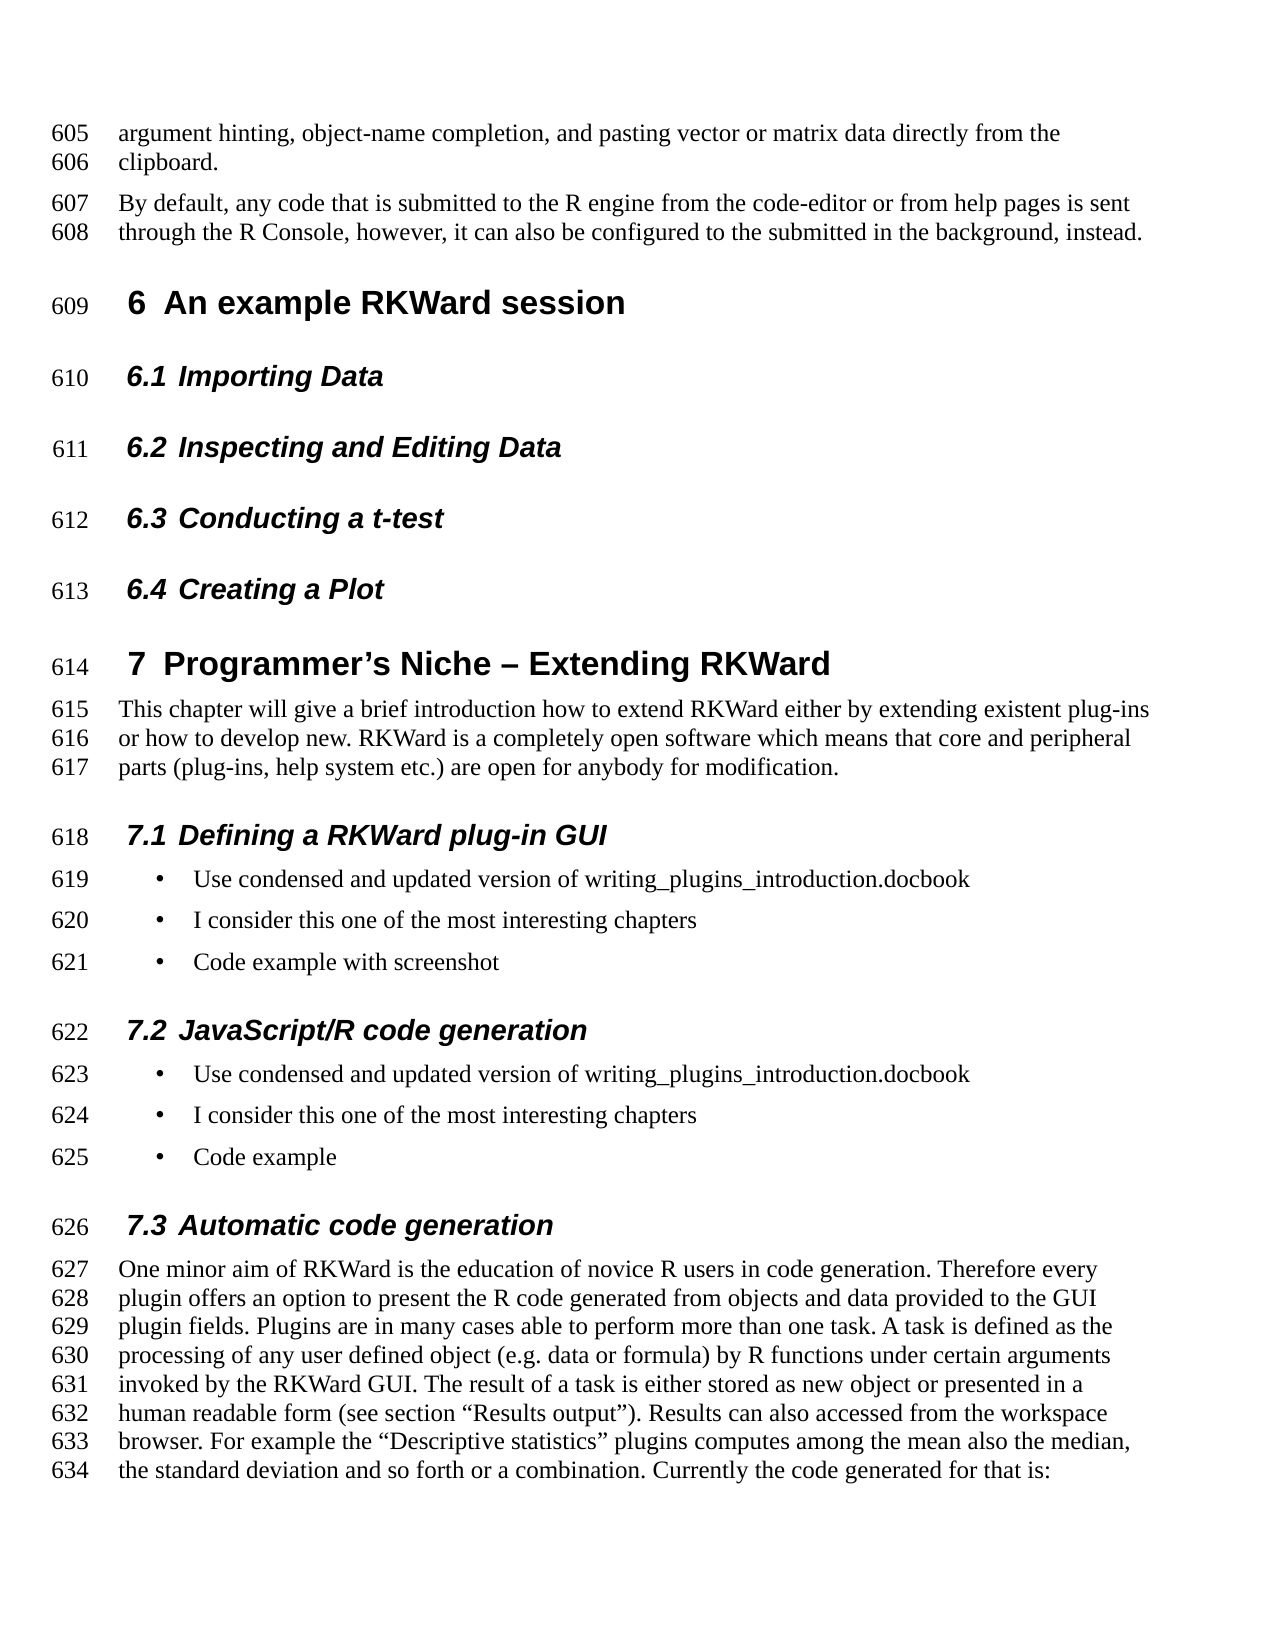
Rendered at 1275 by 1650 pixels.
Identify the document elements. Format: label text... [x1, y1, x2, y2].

subtitle JavaScript/R code generation [118, 1013, 1157, 1047]
subtitle Defining a RKWard plug-in GUI [118, 818, 1157, 852]
subtitle An example RKWard session [118, 283, 1157, 322]
subtitle Conducting a t-test [118, 501, 1157, 535]
list Code example with screenshot [156, 947, 1157, 976]
list Use condensed and updated version of writing_plugins_introduction.docbook [156, 1059, 1157, 1088]
subtitle Importing Data [118, 359, 1157, 393]
list Code example [156, 1142, 1157, 1170]
list I consider this one of the most interesting chapters [156, 906, 1157, 934]
subtitle Automatic code generation [118, 1208, 1157, 1241]
list Use condensed and updated version of writing_plugins_introduction.docbook [156, 864, 1157, 893]
subtitle Creating a Plot [118, 572, 1157, 606]
subtitle Inspecting and Editing Data [118, 430, 1157, 464]
text By default, any code that is submitted to the R engine from the code-editor or from help pages is sent through the R Console, however, it can also be configured to the submitted in the background, instead. [118, 188, 1157, 246]
text argument hinting, object-name completion, and pasting vector or matrix data directly from the clipboard. [118, 118, 1157, 176]
subtitle Programmer’s Niche – Extending RKWard [118, 643, 1157, 682]
text This chapter will give a brief introduction how to extend RKWard either by extending existent plug-ins or how to develop new. RKWard is a completely open software which means that core and peripheral parts (plug-ins, help system etc.) are open for anybody for modification. [118, 694, 1157, 781]
text One minor aim of RKWard is the education of novice R users in code generation. Therefore every plugin offers an option to present the R code generated from objects and data provided to the GUI plugin fields. Plugins are in many cases able to perform more than one task. A task is defined as the processing of any user defined object (e.g. data or formula) by R functions under certain arguments invoked by the RKWard GUI. The result of a task is either stored as new object or presented in a human readable form (see section “Results output”). Results can also accessed from the workspace browser. For example the “Descriptive statistics” plugins computes among the mean also the median, the standard deviation and so forth or a combination. Currently the code generated for that is: [118, 1254, 1157, 1484]
list I consider this one of the most interesting chapters [156, 1100, 1157, 1129]
